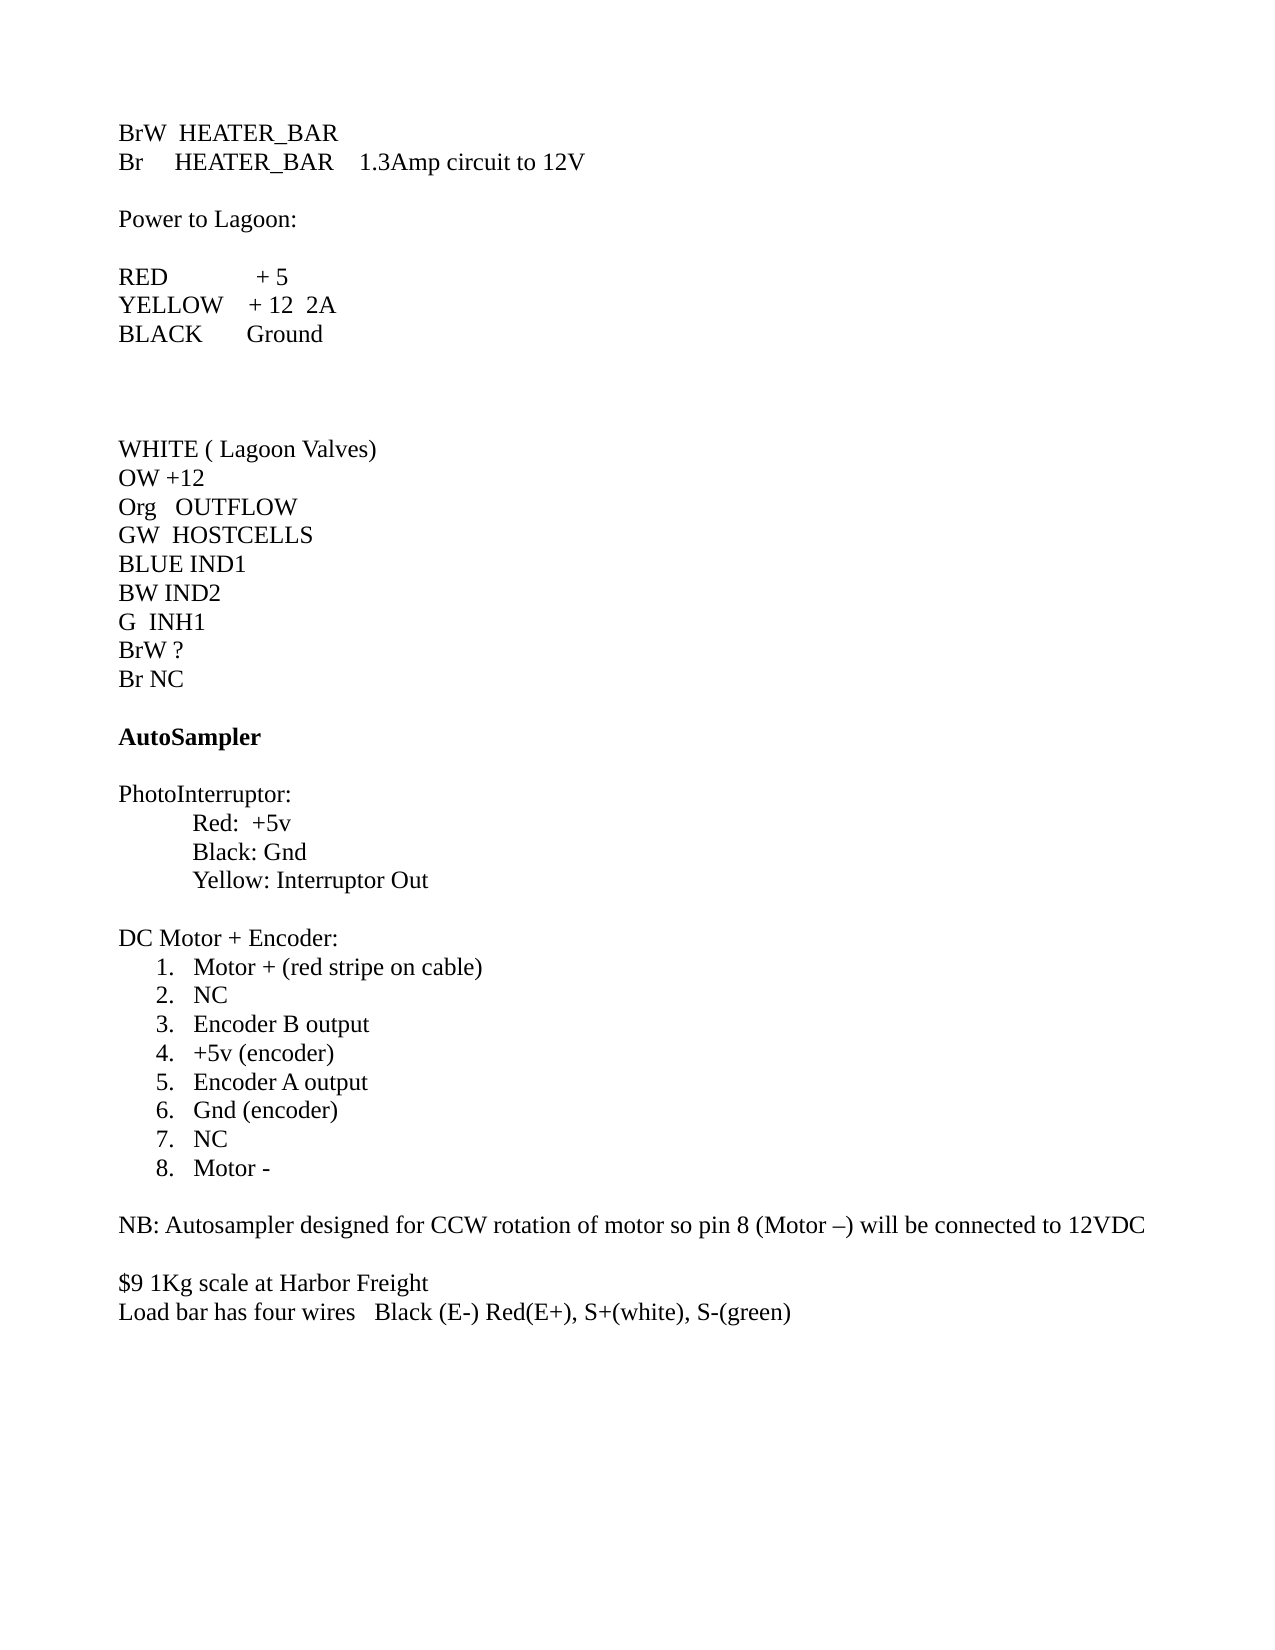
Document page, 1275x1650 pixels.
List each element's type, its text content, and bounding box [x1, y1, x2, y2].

text NB: Autosampler designed for CCW rotation of motor so pin 8 (Motor –) will be connected to 12VDC [118, 1211, 1157, 1239]
text Br NC [118, 664, 1157, 693]
text OW +12 [118, 463, 1157, 492]
list Gnd (encoder) [156, 1096, 1157, 1124]
text Load bar has four wires Black (E-) Red(E+), S+(white), S-(green) [118, 1297, 1157, 1326]
text RED + 5 [118, 262, 1157, 291]
text YELLOW + 12 2A [118, 291, 1157, 319]
text DC Motor + Encoder: [118, 923, 1157, 952]
text BW IND2 [118, 578, 1157, 607]
text BrW ? [118, 636, 1157, 664]
list +5v (encoder) [156, 1038, 1157, 1067]
list NC [156, 981, 1157, 1009]
text BLUE IND1 [118, 549, 1157, 578]
text G INH1 [118, 607, 1157, 636]
text $9 1Kg scale at Harbor Freight [118, 1268, 1157, 1297]
text Yellow: Interruptor Out [118, 866, 1157, 894]
text Black: Gnd [118, 837, 1157, 866]
text Red: +5v [118, 808, 1157, 837]
text WHITE ( Lagoon Valves) [118, 434, 1157, 463]
text Power to Lagoon: [118, 204, 1157, 233]
text AutoSampler [118, 722, 1157, 751]
text PhotoInterruptor: [118, 779, 1157, 808]
text BLACK Ground [118, 319, 1157, 348]
text Br HEATER_BAR 1.3Amp circuit to 12V [118, 147, 1157, 176]
text BrW HEATER_BAR [118, 118, 1157, 147]
list NC [156, 1124, 1157, 1153]
list Encoder B output [156, 1009, 1157, 1038]
list Motor + (red stripe on cable) [156, 952, 1157, 981]
text GW HOSTCELLS [118, 521, 1157, 549]
list Motor - [156, 1153, 1157, 1182]
text Org OUTFLOW [118, 492, 1157, 521]
list Encoder A output [156, 1067, 1157, 1096]
